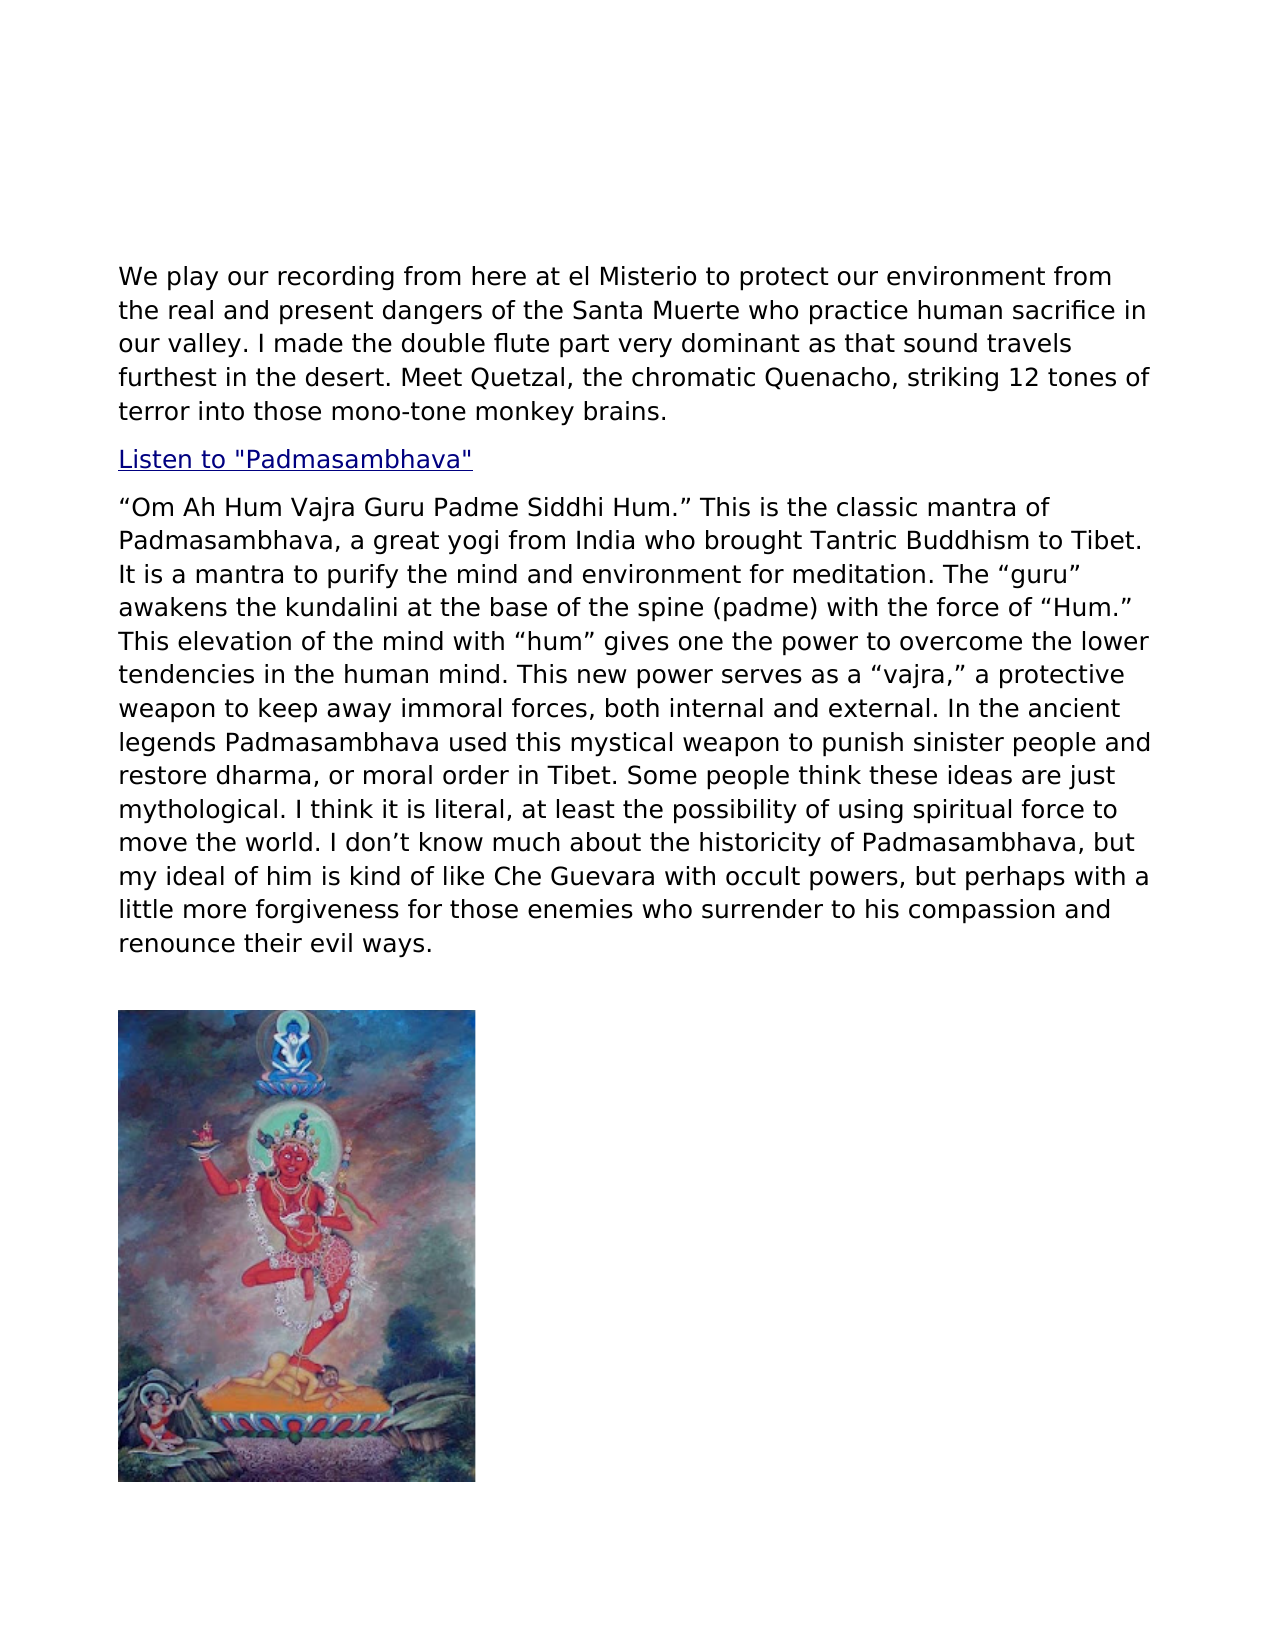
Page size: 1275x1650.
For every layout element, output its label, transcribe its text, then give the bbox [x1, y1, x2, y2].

text Listen to "Padmasambhava" [118, 445, 1157, 474]
text “Om Ah Hum Vajra Guru Padme Siddhi Hum.” This is the classic mantra of Padmasambhava, a great yogi from India who brought Tantric Buddhism to Tibet. It is a mantra to purify the mind and environment for meditation. The “guru” awakens the kundalini at the base of the spine (padme) with the force of “Hum.” This elevation of the mind with “hum” gives one the power to overcome the lower tendencies in the human mind. This new power serves as a “vajra,” a protective weapon to keep away immoral forces, both internal and external. In the ancient legends Padmasambhava used this mystical weapon to punish sinister people and restore dharma, or moral order in Tibet. Some people think these ideas are just mythological. I think it is literal, at least the possibility of using spiritual force to move the world. I don’t know much about the historicity of Padmasambhava, but my ideal of him is kind of like Che Guevara with occult powers, but perhaps with a little more forgiveness for those enemies who surrender to his compassion and renounce their evil ways. [118, 493, 1157, 958]
text [118, 1500, 1157, 1529]
text We play our recording from here at el Misterio to protect our environment from the real and present dangers of the Santa Muerte who practice human sacrifice in our valley. I made the double flute part very dominant as that sound travels furthest in the desert. Meet Quetzal, the chromatic Quenacho, striking 12 tones of terror into those mono-tone monkey brains. [118, 262, 1157, 426]
picture [118, 1010, 476, 1482]
